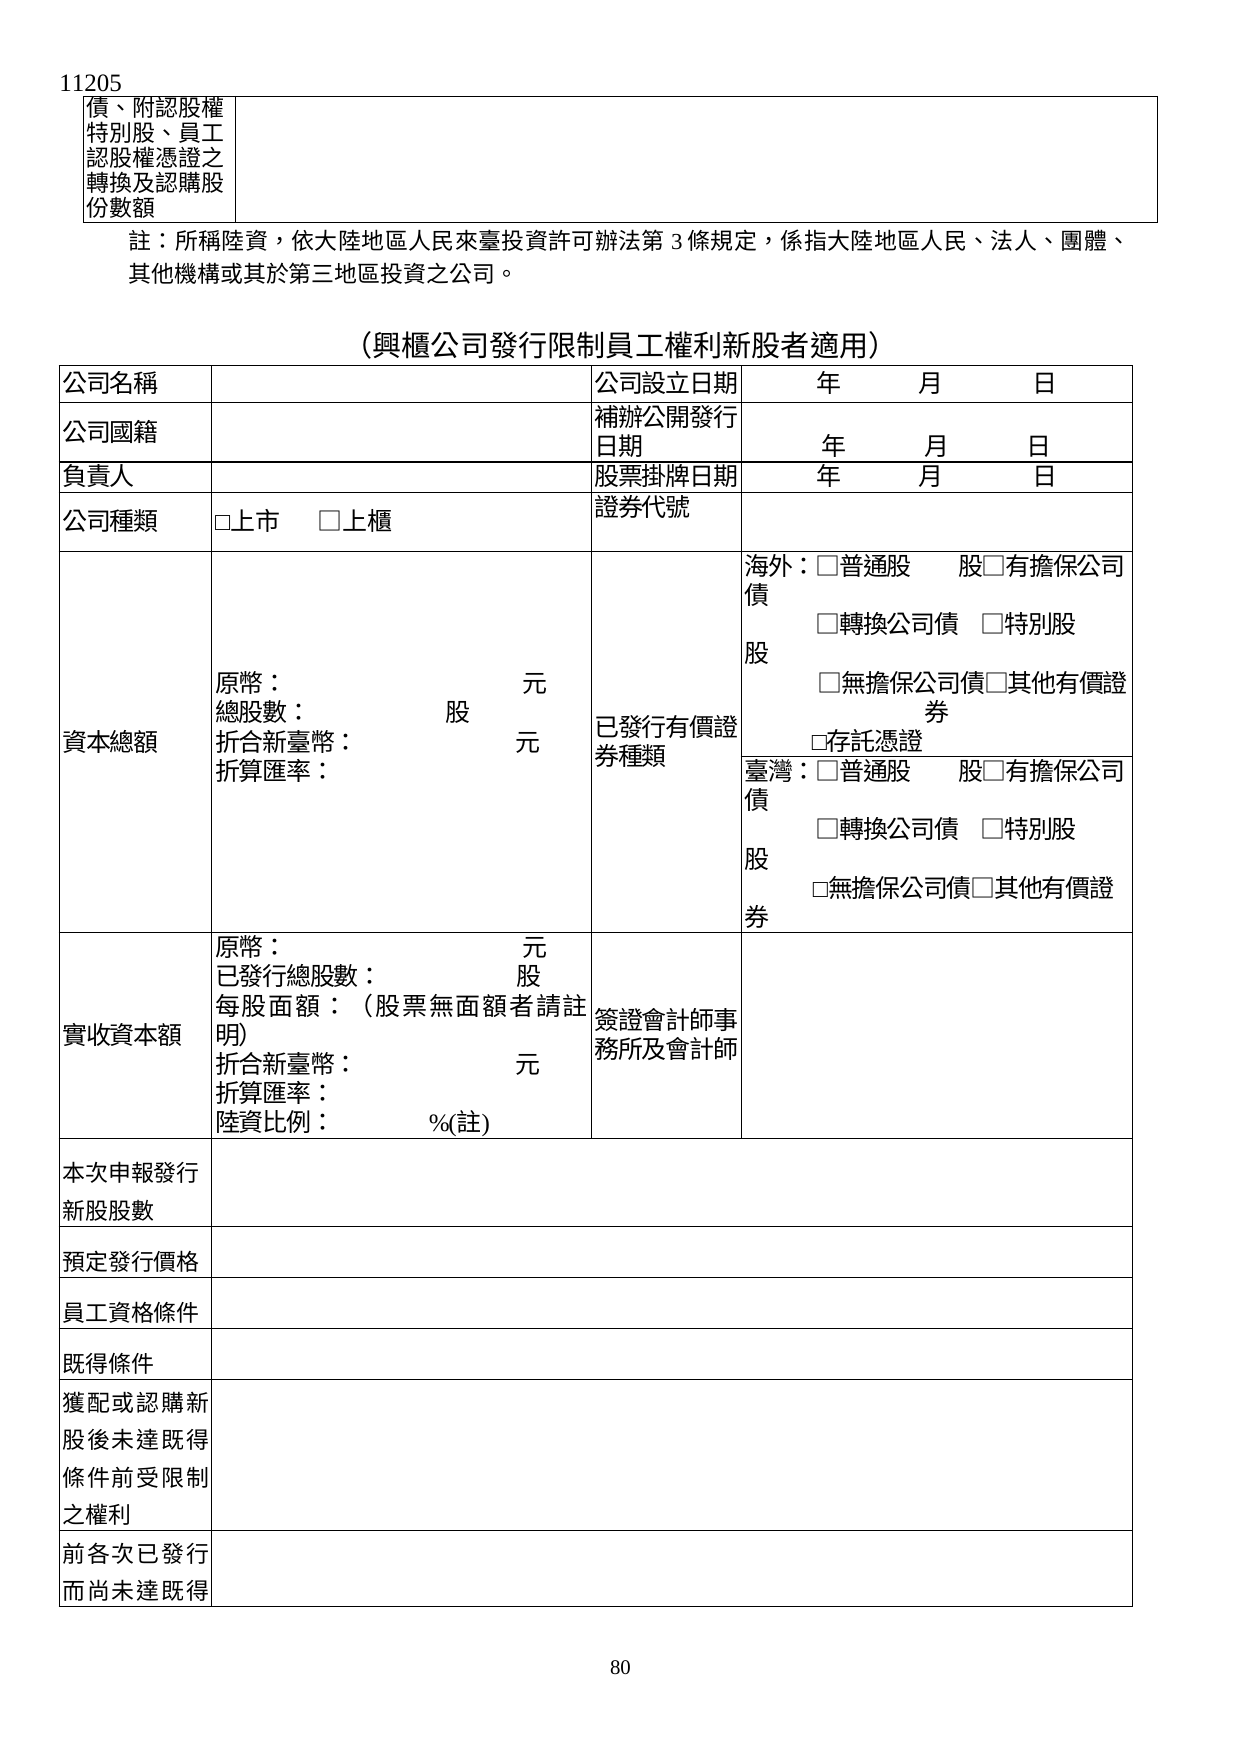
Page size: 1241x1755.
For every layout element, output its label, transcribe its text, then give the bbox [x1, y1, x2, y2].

table_cell [212, 1531, 1132, 1606]
table_header 公司設立日期 [592, 366, 741, 402]
table_cell [212, 1278, 1132, 1328]
table_cell [212, 1139, 1132, 1226]
table_cell 補辦公開發行日期 [592, 403, 741, 461]
table_cell 債、附認股權特別股、員工認股權憑證之轉換及認購股份數額 [84, 97, 235, 222]
table_cell 公司國籍 [60, 403, 211, 461]
table_cell 年 月 日 [742, 403, 1132, 461]
table_cell [212, 463, 591, 492]
table_cell [212, 403, 591, 461]
table_cell 已發行有價證券種類 [592, 552, 741, 932]
table_cell 員工資格條件 [60, 1278, 211, 1328]
table_cell 既得條件 [60, 1329, 211, 1379]
table_header 公司名稱 [60, 366, 211, 402]
table_cell 臺灣：□普通股 股□有擔保公司債 □轉換公司債 □特別股 股 □無擔保公司債□其他有價證券 [742, 757, 1132, 932]
table_cell [236, 97, 1157, 222]
subtitle （興櫃公司發行限制員工權利新股者適用） [59, 323, 1181, 365]
table_cell [742, 493, 1132, 551]
table_cell 負責人 [60, 463, 211, 492]
table_cell 獲配或認購新股後未達既得條件前受限制之權利 [60, 1380, 211, 1530]
table_cell 證券代號 [592, 493, 741, 551]
table_cell [212, 1380, 1132, 1530]
table_cell 簽證會計師事務所及會計師 [592, 933, 741, 1137]
table_cell [212, 1227, 1132, 1277]
table_cell 原幣： 元 已發行總股數： 股 每股面額：（股票無面額者請註明） 折合新臺幣： 元 折算匯率： 陸資比例： %(註) [212, 933, 591, 1137]
table_cell □上市 □上櫃 [212, 493, 591, 551]
table_cell 原幣： 元 總股數： 股 折合新臺幣： 元 折算匯率： [212, 552, 591, 932]
table_cell 海外：□普通股 股□有擔保公司債 □轉換公司債 □特別股 股 □無擔保公司債□其他有價證券 □存託憑證 [742, 552, 1132, 756]
table_header 年 月 日 [742, 366, 1132, 402]
table_cell 預定發行價格 [60, 1227, 211, 1277]
table_cell 前各次已發行而尚未達既得 [60, 1531, 211, 1606]
subtitle 註：所稱陸資，依大陸地區人民來臺投資許可辦法第3條規定，係指大陸地區人民、法人、團體、其他機構或其於第三地區投資之公司。 [128, 223, 1131, 289]
table_cell 公司種類 [60, 493, 211, 551]
table_cell 資本總額 [60, 552, 211, 932]
table_cell 本次申報發行新股股數 [60, 1139, 211, 1226]
table_cell 股票掛牌日期 [592, 463, 741, 492]
table_cell 年 月 日 [742, 463, 1132, 492]
table_cell 實收資本額 [60, 933, 211, 1137]
table_cell [742, 933, 1132, 1137]
table_cell [212, 1329, 1132, 1379]
table_header [212, 366, 591, 402]
